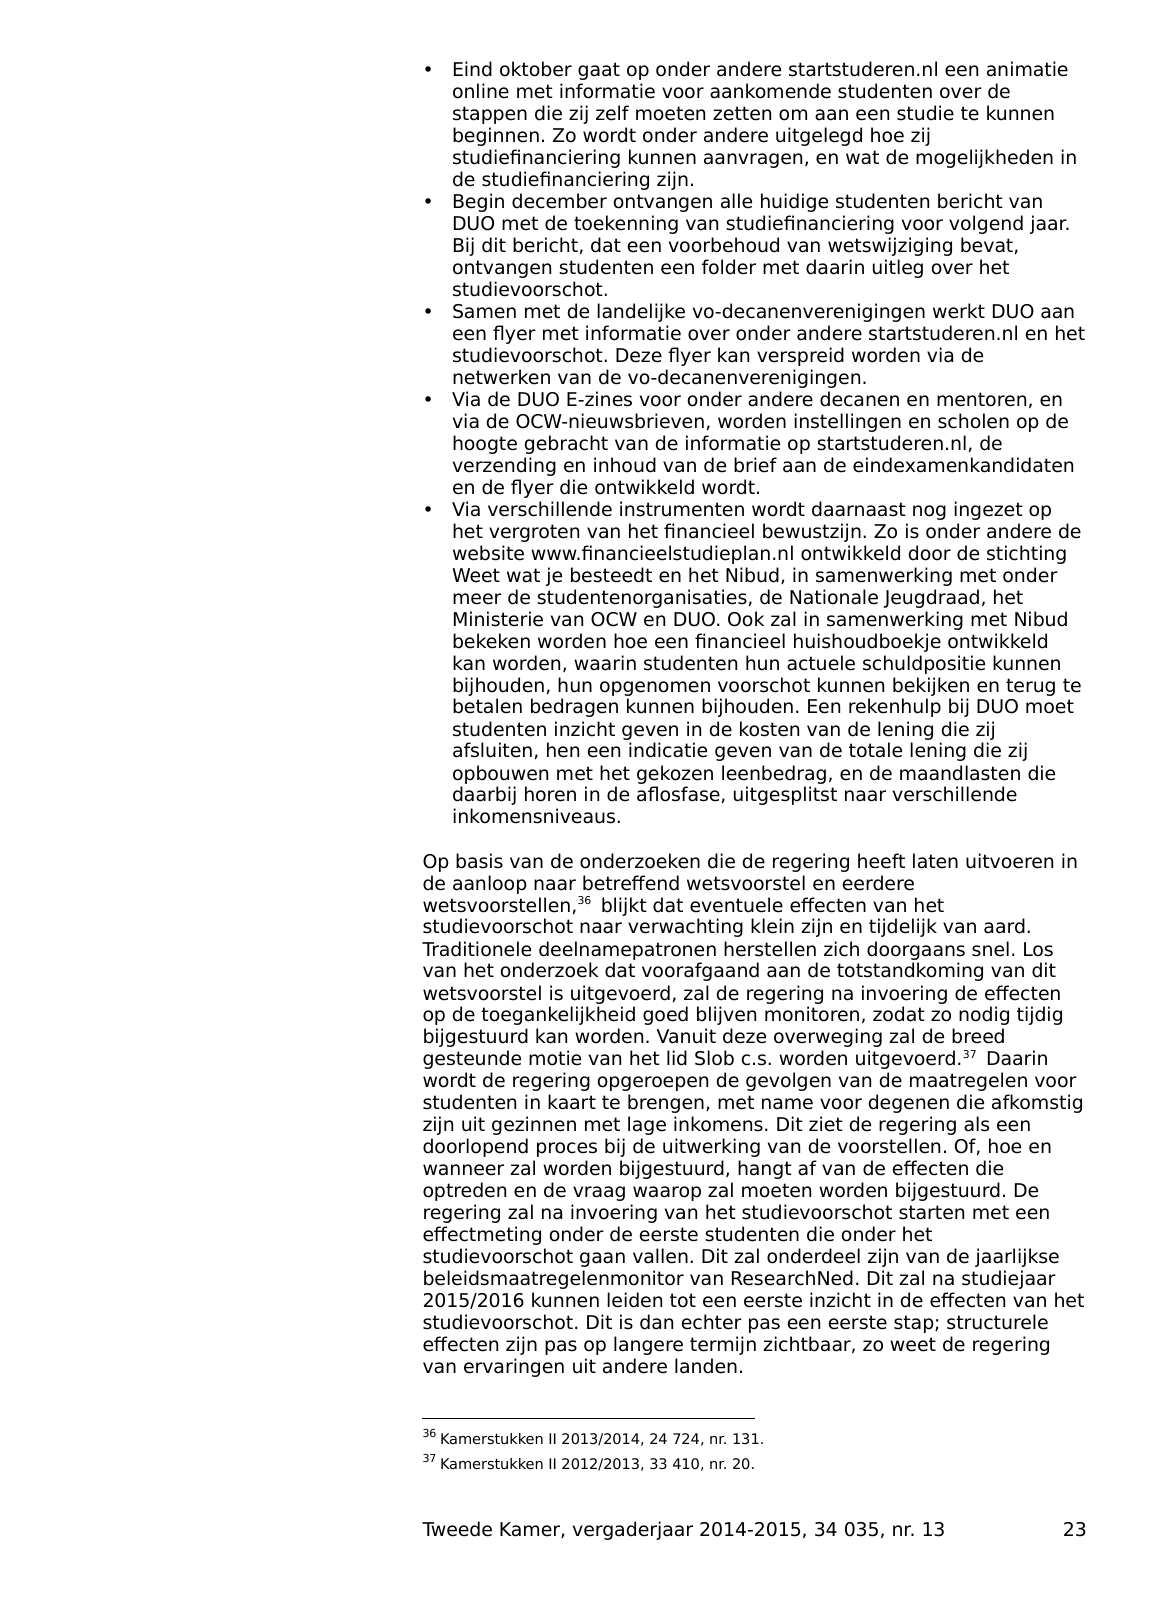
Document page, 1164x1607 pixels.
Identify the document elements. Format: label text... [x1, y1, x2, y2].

text Kamerstukken II 2013/2014, 24 724, nr. 131. [422, 1427, 1087, 1449]
text • Samen met de landelijke vo-decanenverenigingen werkt DUO aan een flyer met informatie over onder andere startstuderen.nl en het studievoorschot. Deze flyer kan verspreid worden via de netwerken van de vo-decanenverenigingen. [422, 301, 1087, 389]
text Kamerstukken II 2012/2013, 33 410, nr. 20. [422, 1452, 1087, 1474]
text • Eind oktober gaat op onder andere startstuderen.nl een animatie online met informatie voor aankomende studenten over de stappen die zij zelf moeten zetten om aan een studie te kunnen beginnen. Zo wordt onder andere uitgelegd hoe zij studiefinanciering kunnen aanvragen, en wat de mogelijkheden in de studiefinanciering zijn. [422, 59, 1087, 191]
text • Via verschillende instrumenten wordt daarnaast nog ingezet op het vergroten van het financieel bewustzijn. Zo is onder andere de website www.financieelstudieplan.nl ontwikkeld door de stichting Weet wat je besteedt en het Nibud, in samenwerking met onder meer de studentenorganisaties, de Nationale Jeugdraad, het Ministerie van OCW en DUO. Ook zal in samenwerking met Nibud bekeken worden hoe een financieel huishoudboekje ontwikkeld kan worden, waarin studenten hun actuele schuldpositie kunnen bijhouden, hun opgenomen voorschot kunnen bekijken en terug te betalen bedragen kunnen bijhouden. Een rekenhulp bij DUO moet studenten inzicht geven in de kosten van de lening die zij afsluiten, hen een indicatie geven van de totale lening die zij opbouwen met het gekozen leenbedrag, en de maandlasten die daarbij horen in de aflosfase, uitgesplitst naar verschillende inkomensniveaus. [422, 499, 1087, 828]
text • Begin december ontvangen alle huidige studenten bericht van DUO met de toekenning van studiefinanciering voor volgend jaar. Bij dit bericht, dat een voorbehoud van wetswijziging bevat, ontvangen studenten een folder met daarin uitleg over het studievoorschot. [422, 191, 1087, 301]
text • Via de DUO E-zines voor onder andere decanen en mentoren, en via de OCW-nieuwsbrieven, worden instellingen en scholen op de hoogte gebracht van de informatie op startstuderen.nl, de verzending en inhoud van de brief aan de eindexamenkandidaten en de flyer die ontwikkeld wordt. [422, 389, 1087, 499]
text Op basis van de onderzoeken die de regering heeft laten uitvoeren in de aanloop naar betreffend wetsvoorstel en eerdere wetsvoorstellen, blijkt dat eventuele effecten van het studievoorschot naar verwachting klein zijn en tijdelijk van aard. Traditionele deelnamepatronen herstellen zich doorgaans snel. Los van het onderzoek dat voorafgaand aan de totstandkoming van dit wetsvoorstel is uitgevoerd, zal de regering na invoering de effecten op de toegankelijkheid goed blijven monitoren, zodat zo nodig tijdig bijgestuurd kan worden. Vanuit deze overweging zal de breed gesteunde motie van het lid Slob c.s. worden uitgevoerd. Daarin wordt de regering opgeroepen de gevolgen van de maatregelen voor studenten in kaart te brengen, met name voor degenen die afkomstig zijn uit gezinnen met lage inkomens. Dit ziet de regering als een doorlopend proces bij de uitwerking van de voorstellen. Of, hoe en wanneer zal worden bijgestuurd, hangt af van de effecten die optreden en de vraag waarop zal moeten worden bijgestuurd. De regering zal na invoering van het studievoorschot starten met een effectmeting onder de eerste studenten die onder het studievoorschot gaan vallen. Dit zal onderdeel zijn van de jaarlijkse beleidsmaatregelenmonitor van ResearchNed. Dit zal na studiejaar 2015/2016 kunnen leiden tot een eerste inzicht in de effecten van het studievoorschot. Dit is dan echter pas een eerste stap; structurele effecten zijn pas op langere termijn zichtbaar, zo weet de regering van ervaringen uit andere landen. [422, 851, 1087, 1378]
